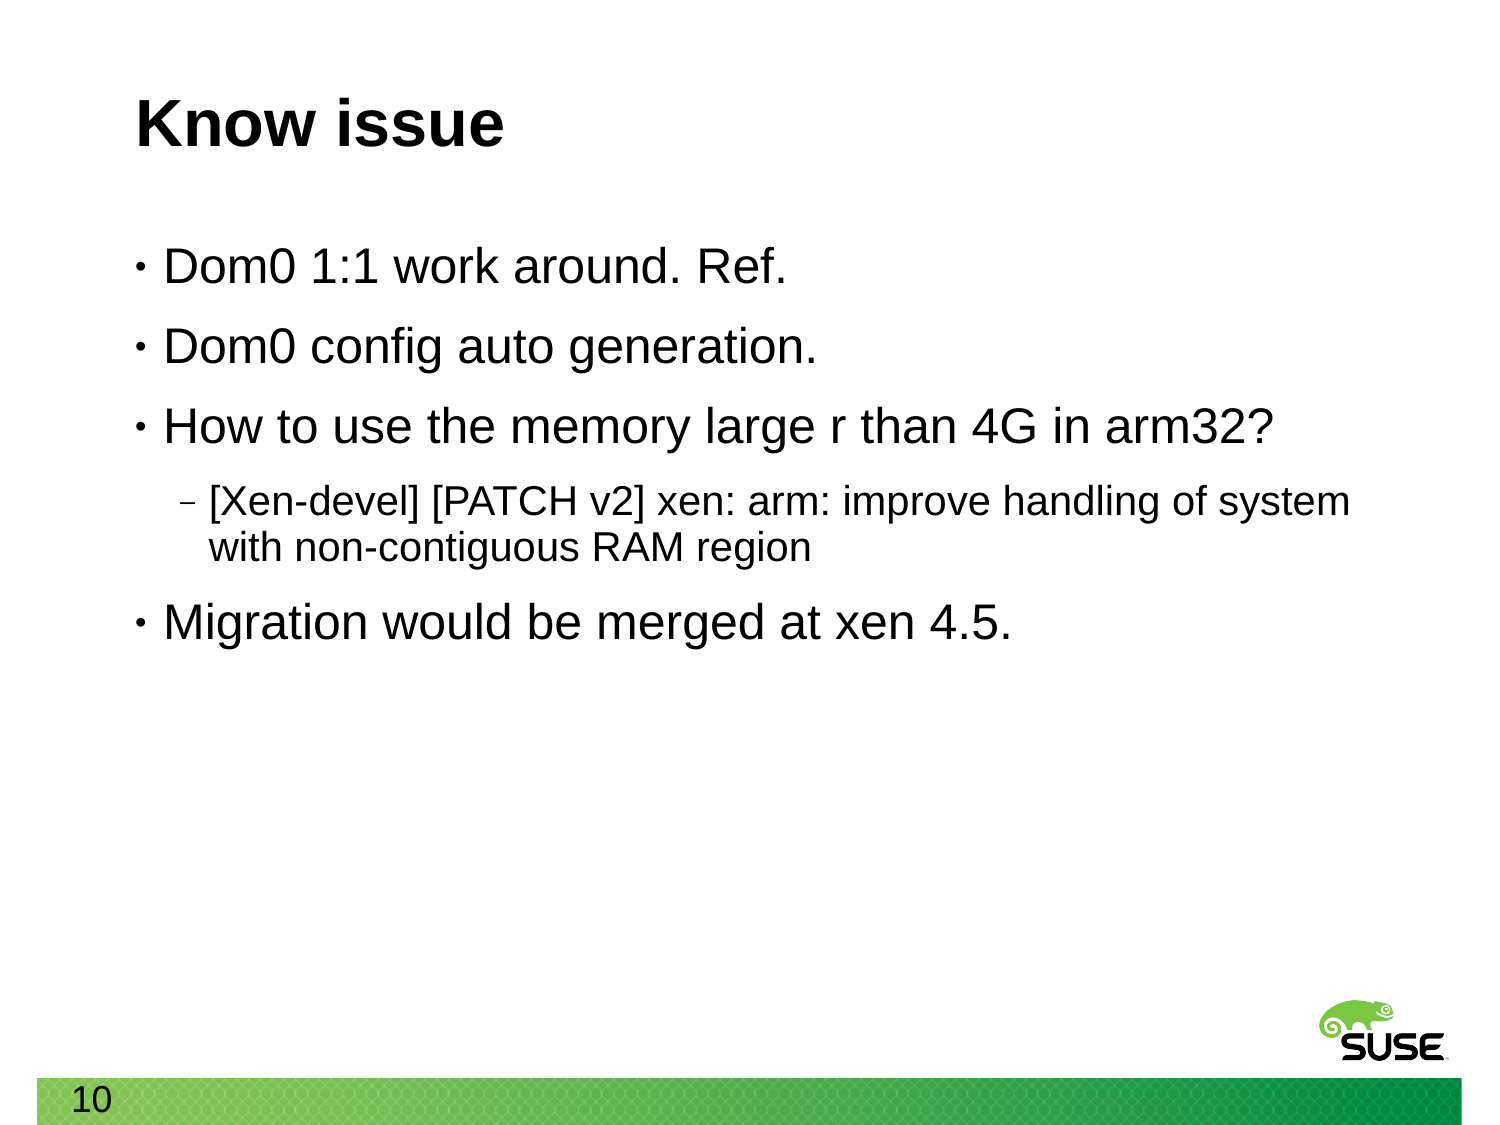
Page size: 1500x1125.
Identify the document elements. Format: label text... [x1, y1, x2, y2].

list Dom0 1:1 work around. Ref. Dom0 config auto generation. How to use the memory large r than 4G in arm32? [Xen-devel] [PATCH v2] xen: arm: improve handling of system with non-contiguous RAM region Migration would be merged at xen 4.5. [135, 238, 1372, 892]
picture [1319, 1000, 1449, 1061]
picture [37, 1078, 1462, 1125]
title Know issue [135, 41, 1372, 204]
